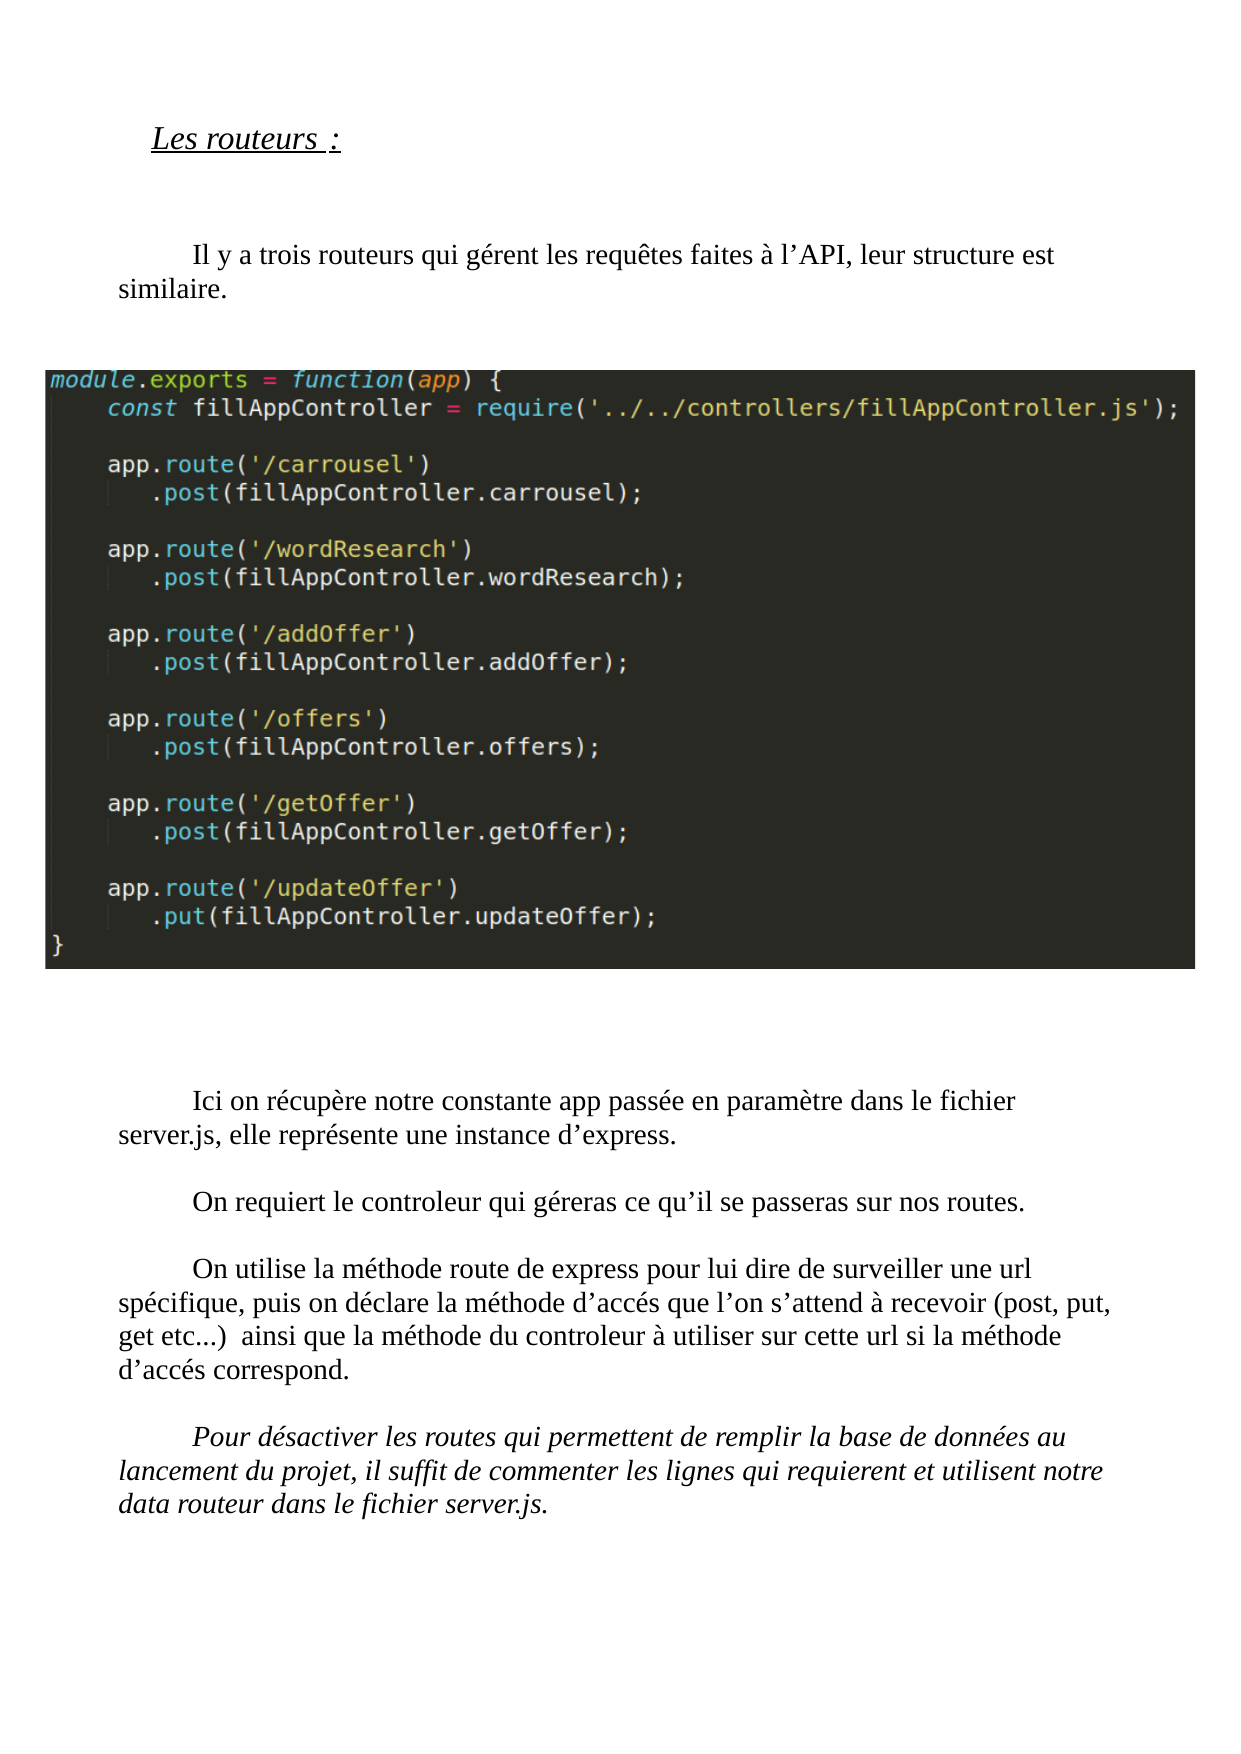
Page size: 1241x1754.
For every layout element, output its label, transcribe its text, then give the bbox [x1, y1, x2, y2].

text On utilise la méthode route de express pour lui dire de surveiller une url spécifique, puis on déclare la méthode d’accés que l’on s’attend à recevoir (post, put, get etc...) ainsi que la méthode du controleur à utiliser sur cette url si la méthode d’accés correspond. [118, 1251, 1122, 1386]
text Les routeurs : [118, 118, 1122, 156]
text Pour désactiver les routes qui permettent de remplir la base de données au lancement du projet, il suffit de commenter les lignes qui requierent et utilisent notre data routeur dans le fichier server.js. [118, 1419, 1122, 1520]
text Il y a trois routeurs qui gérent les requêtes faites à l’API, leur structure est similaire. [118, 233, 1122, 305]
picture [45, 370, 1195, 969]
text Ici on récupère notre constante app passée en paramètre dans le fichier server.js, elle représente une instance d’express. [118, 1079, 1122, 1151]
text On requiert le controleur qui géreras ce qu’il se passeras sur nos routes. [118, 1184, 1122, 1218]
